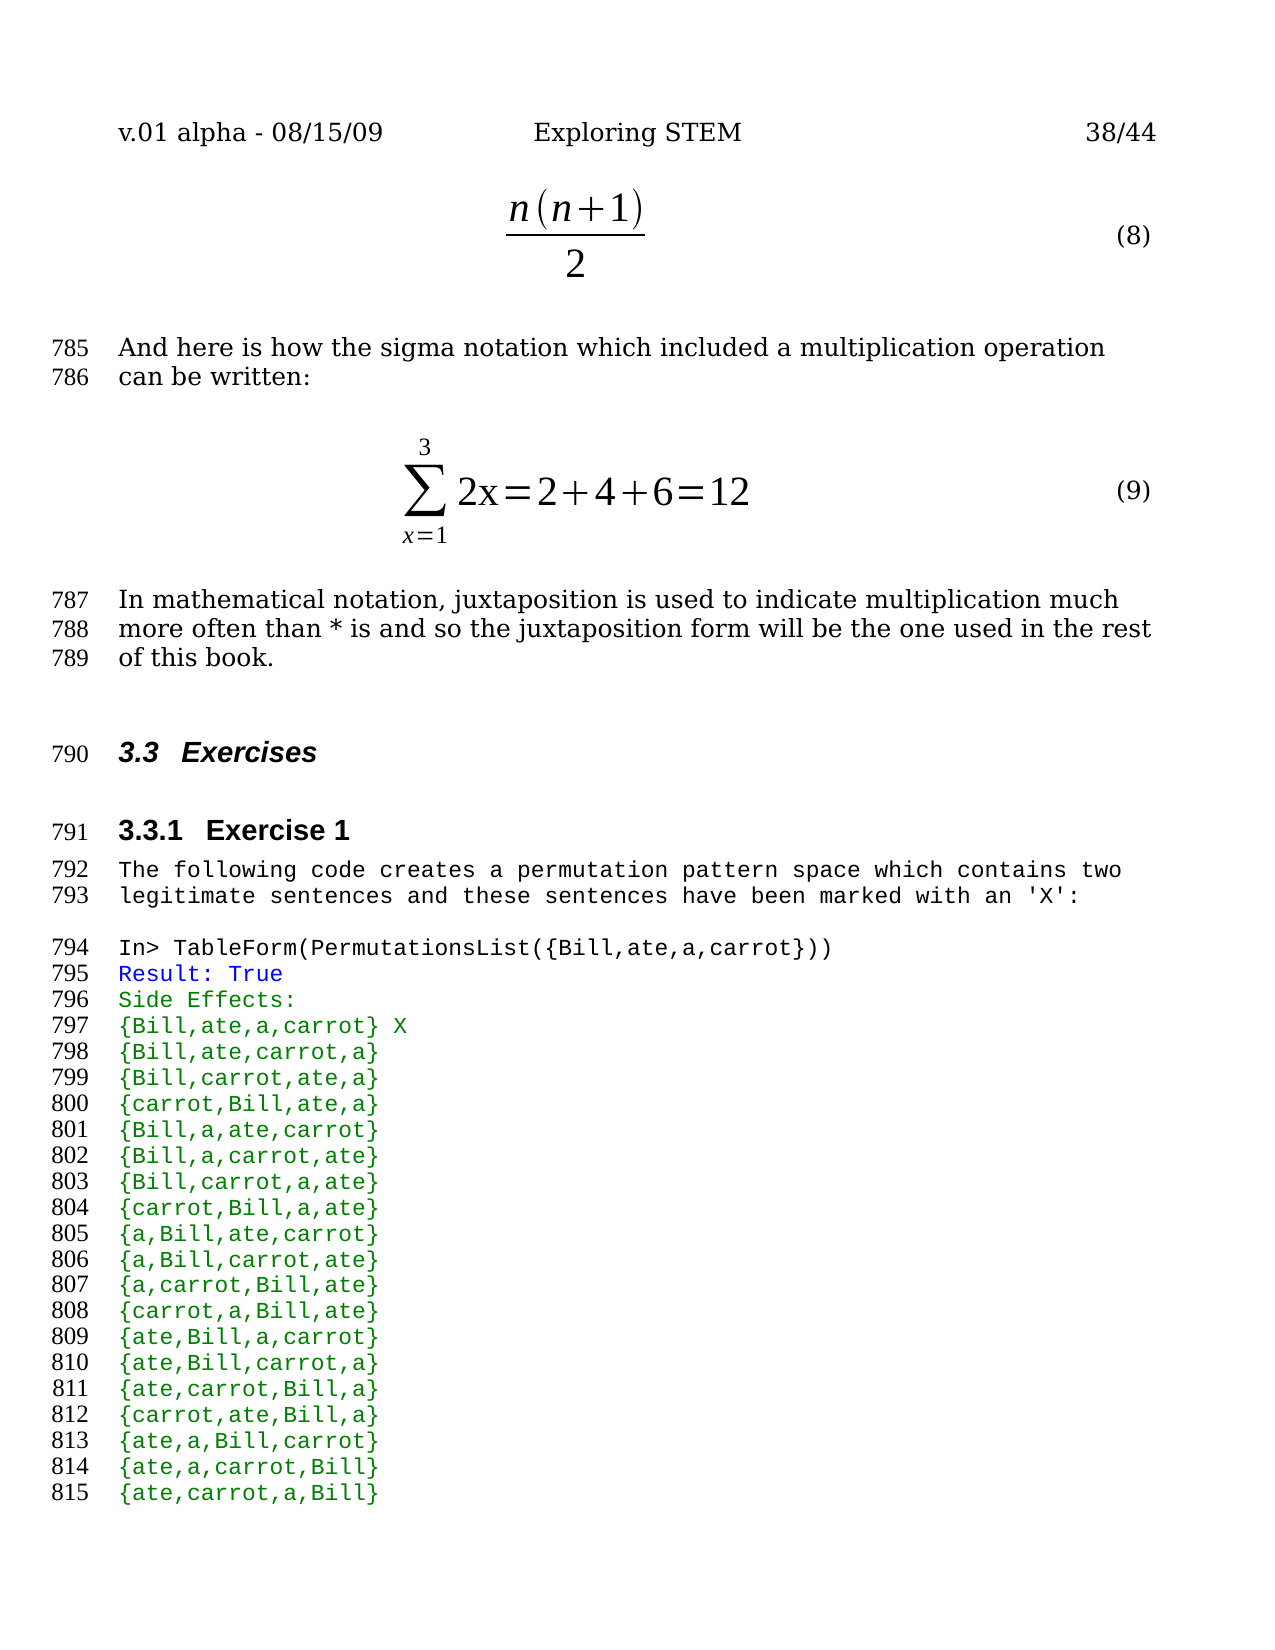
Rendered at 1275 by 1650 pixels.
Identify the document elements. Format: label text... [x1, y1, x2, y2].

subtitle Exercise 1 [118, 813, 1157, 847]
text {carrot,ate,Bill,a} [118, 1403, 1157, 1429]
text {a,Bill,ate,carrot} [118, 1222, 1157, 1248]
text In> TableForm(PermutationsList({Bill,ate,a,carrot})) [118, 937, 1157, 963]
table_header (9) [1041, 427, 1157, 556]
text {carrot,Bill,a,ate} [118, 1196, 1157, 1222]
subtitle Exercises [118, 735, 1157, 768]
text In mathematical notation, juxtaposition is used to indicate multiplication much more often than * is and so the juxtaposition form will be the one used in the rest of this book. [118, 585, 1157, 672]
text {Bill,ate,a,carrot} X [118, 1014, 1157, 1040]
text {ate,carrot,a,Bill} [118, 1481, 1157, 1507]
text {ate,Bill,carrot,a} [118, 1352, 1157, 1378]
text {Bill,ate,carrot,a} [118, 1040, 1157, 1066]
text {Bill,carrot,ate,a} [118, 1066, 1157, 1092]
text {Bill,carrot,a,ate} [118, 1170, 1157, 1196]
text {carrot,Bill,ate,a} [118, 1092, 1157, 1118]
table_header [118, 427, 1041, 556]
text {a,Bill,carrot,ate} [118, 1248, 1157, 1274]
text {Bill,a,ate,carrot} [118, 1118, 1157, 1144]
text {ate,Bill,a,carrot} [118, 1326, 1157, 1352]
table_header [118, 177, 1041, 295]
text {ate,a,Bill,carrot} [118, 1429, 1157, 1455]
text {Bill,a,carrot,ate} [118, 1144, 1157, 1170]
text Result: True [118, 963, 1157, 988]
text {carrot,a,Bill,ate} [118, 1300, 1157, 1326]
table_header (8) [1041, 177, 1157, 295]
text The following code creates a permutation pattern space which contains two legitimate sentences and these sentences have been marked with an 'X': [118, 859, 1157, 911]
text {ate,carrot,Bill,a} [118, 1378, 1157, 1403]
text {a,carrot,Bill,ate} [118, 1274, 1157, 1300]
text And here is how the sigma notation which included a multiplication operation can be written: [118, 333, 1157, 391]
text Side Effects: [118, 988, 1157, 1014]
text {ate,a,carrot,Bill} [118, 1455, 1157, 1481]
